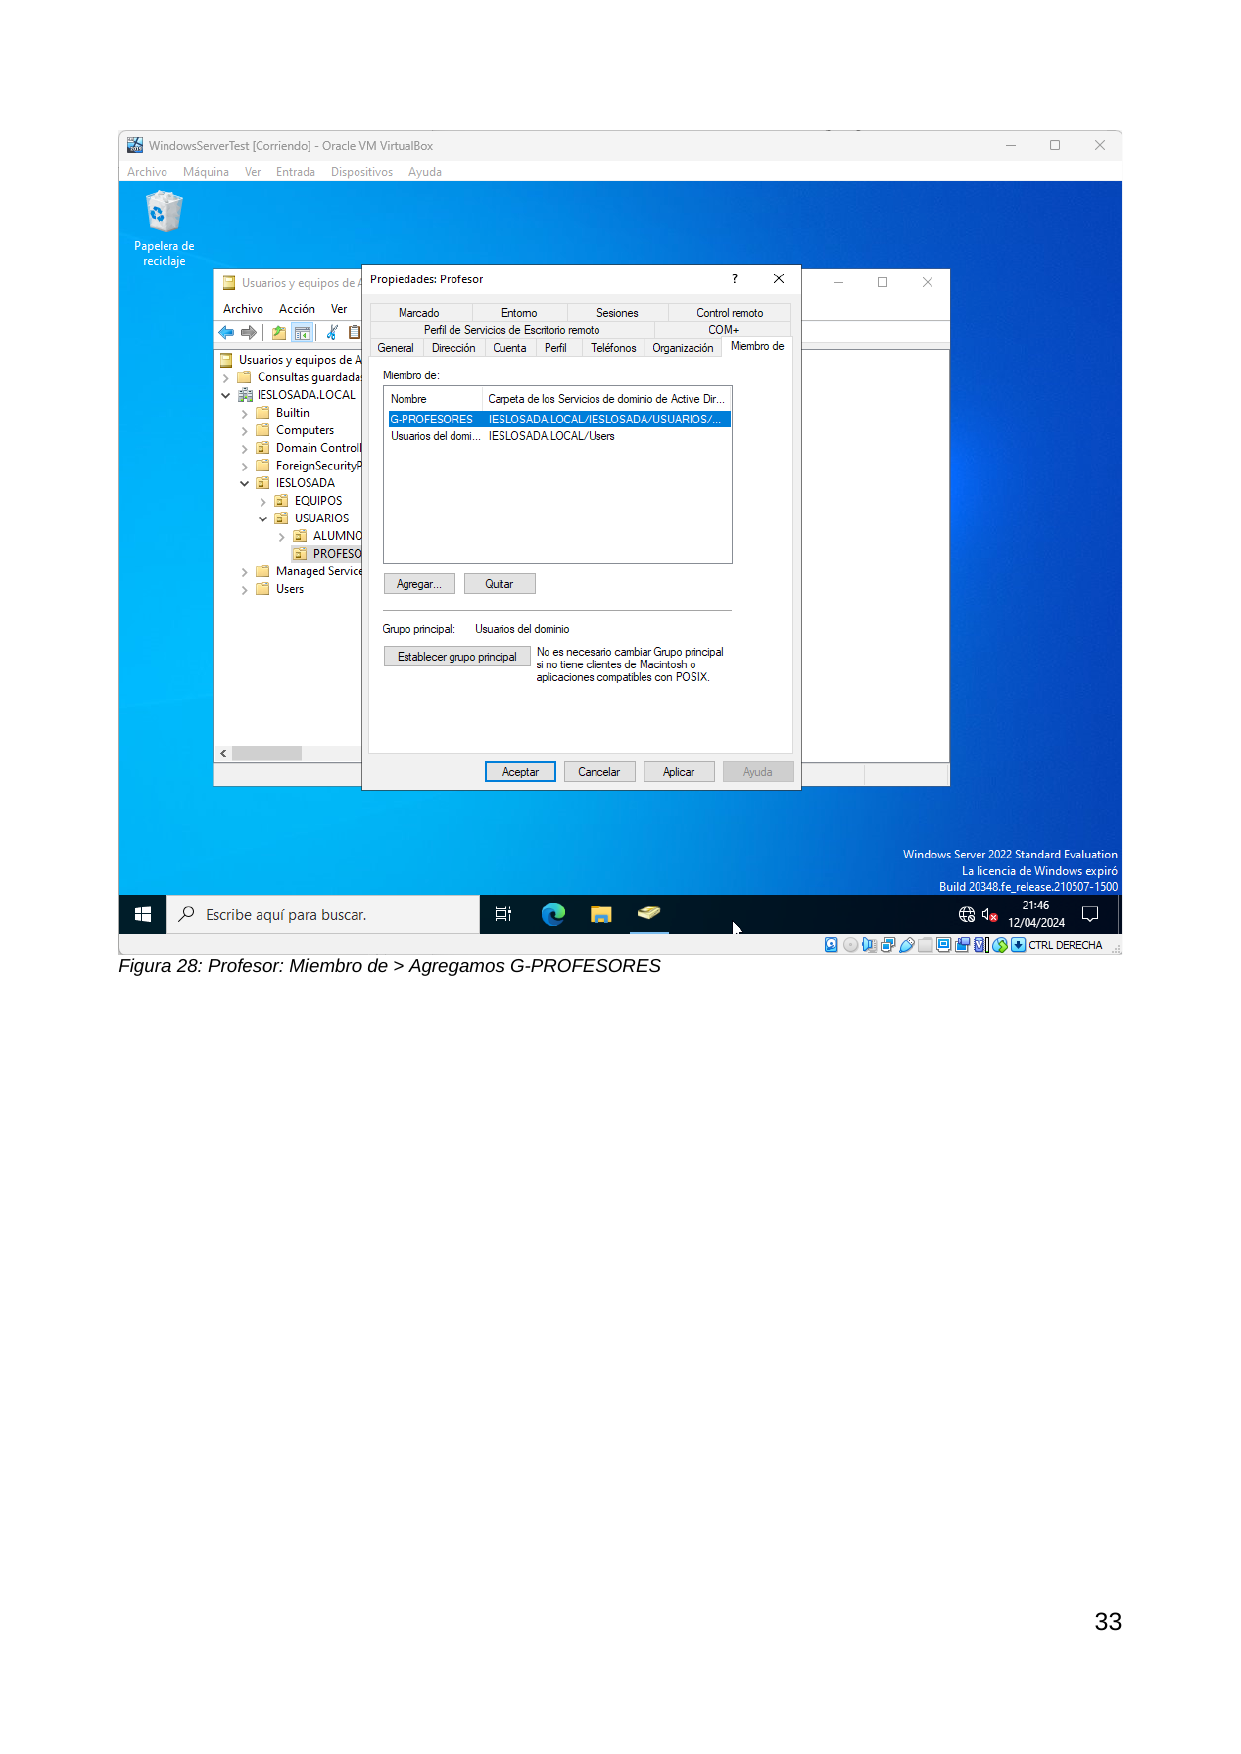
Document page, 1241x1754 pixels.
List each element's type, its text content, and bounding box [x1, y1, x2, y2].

picture [118, 130, 1123, 955]
text Figura 28: Profesor: Miembro de > Agregamos G-PROFESORES [118, 955, 1122, 976]
picture [147, 191, 182, 231]
